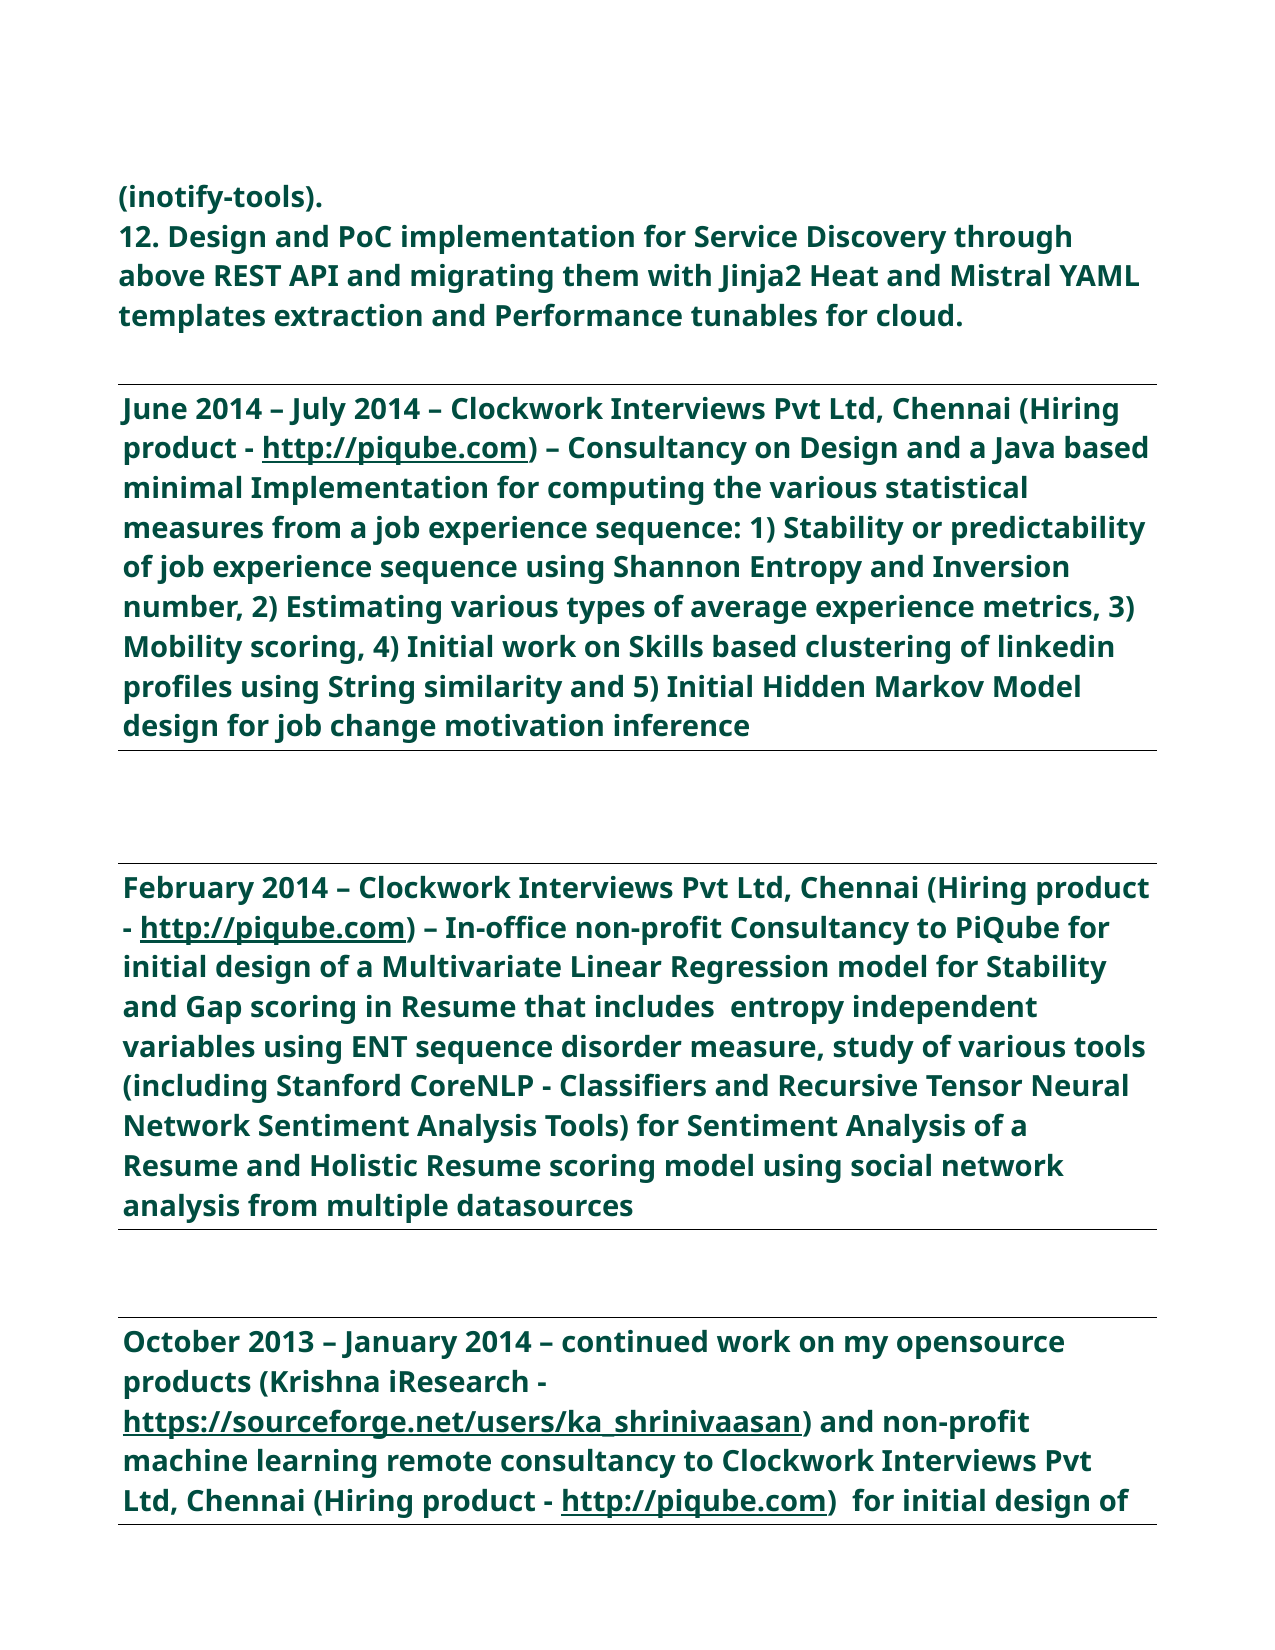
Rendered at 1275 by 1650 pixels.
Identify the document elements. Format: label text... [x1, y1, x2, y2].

text February 2014 – Clockwork Interviews Pvt Ltd, Chennai (Hiring product - http://piqube.com) – In-office non-profit Consultancy to PiQube for initial design of a Multivariate Linear Regression model for Stability and Gap scoring in Resume that includes entropy independent variables using ENT sequence disorder measure, study of various tools (including Stanford CoreNLP - Classifiers and Recursive Tensor Neural Network Sentiment Analysis Tools) for Sentiment Analysis of a Resume and Holistic Resume scoring model using social network analysis from multiple datasources [118, 864, 1157, 1229]
text (inotify-tools). [118, 176, 1157, 216]
text June 2014 – July 2014 – Clockwork Interviews Pvt Ltd, Chennai (Hiring product - http://piqube.com) – Consultancy on Design and a Java based minimal Implementation for computing the various statistical measures from a job experience sequence: 1) Stability or predictability of job experience sequence using Shannon Entropy and Inversion number, 2) Estimating various types of average experience metrics, 3) Mobility scoring, 4) Initial work on Skills based clustering of linkedin profiles using String similarity and 5) Initial Hidden Markov Model design for job change motivation inference [118, 385, 1157, 750]
text 12. Design and PoC implementation for Service Discovery through above REST API and migrating them with Jinja2 Heat and Mistral YAML templates extraction and Performance tunables for cloud. [118, 216, 1157, 335]
text October 2013 – January 2014 – continued work on my opensource products (Krishna iResearch - https://sourceforge.net/users/ka_shrinivaasan) and non-profit machine learning remote consultancy to Clockwork Interviews Pvt Ltd, Chennai (Hiring product - http://piqube.com) for initial design of [118, 1318, 1157, 1524]
